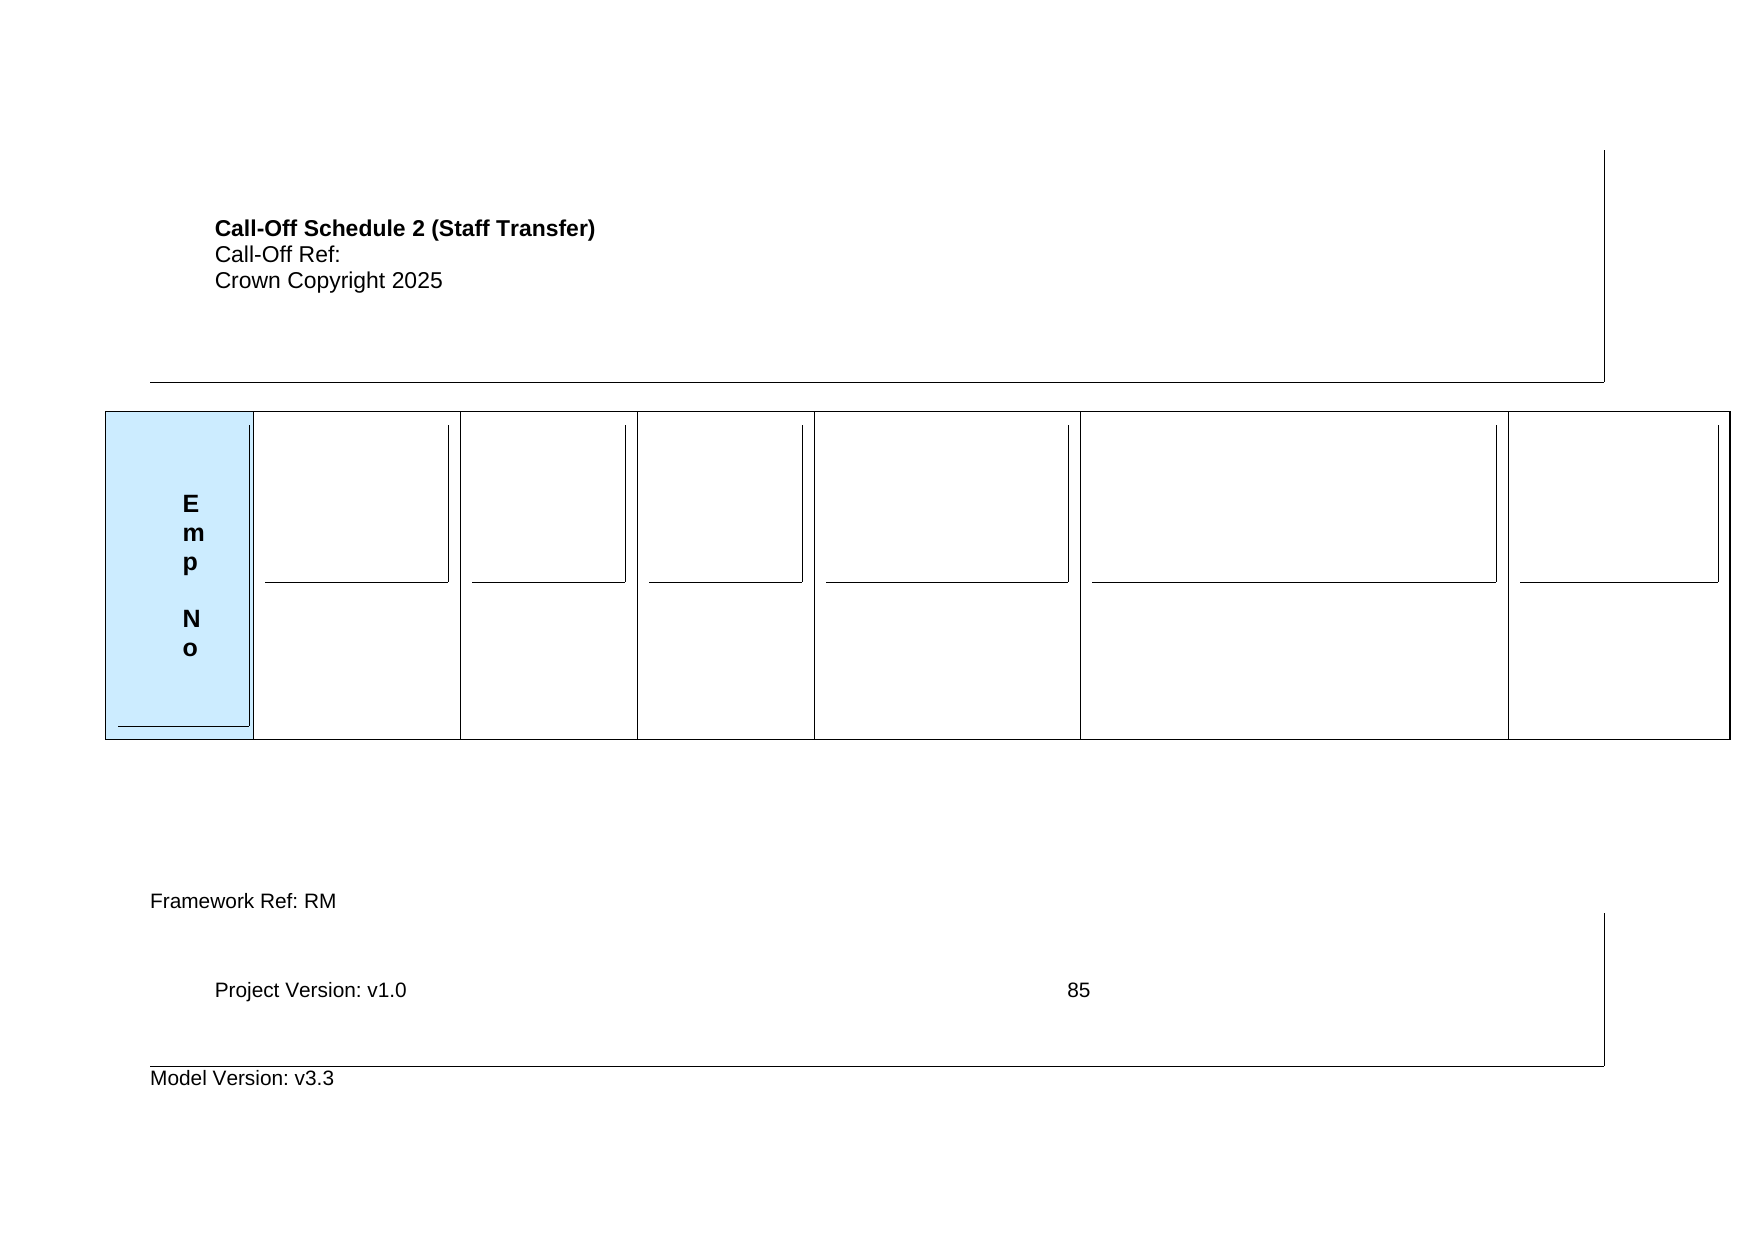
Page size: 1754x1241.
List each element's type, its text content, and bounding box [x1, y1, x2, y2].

table_cell [1509, 412, 1729, 739]
table_cell [254, 412, 460, 739]
table_cell [461, 412, 637, 739]
table_cell Emp No [106, 412, 253, 739]
table_cell [638, 412, 814, 739]
table_cell [815, 412, 1080, 739]
table_cell [1081, 412, 1508, 739]
